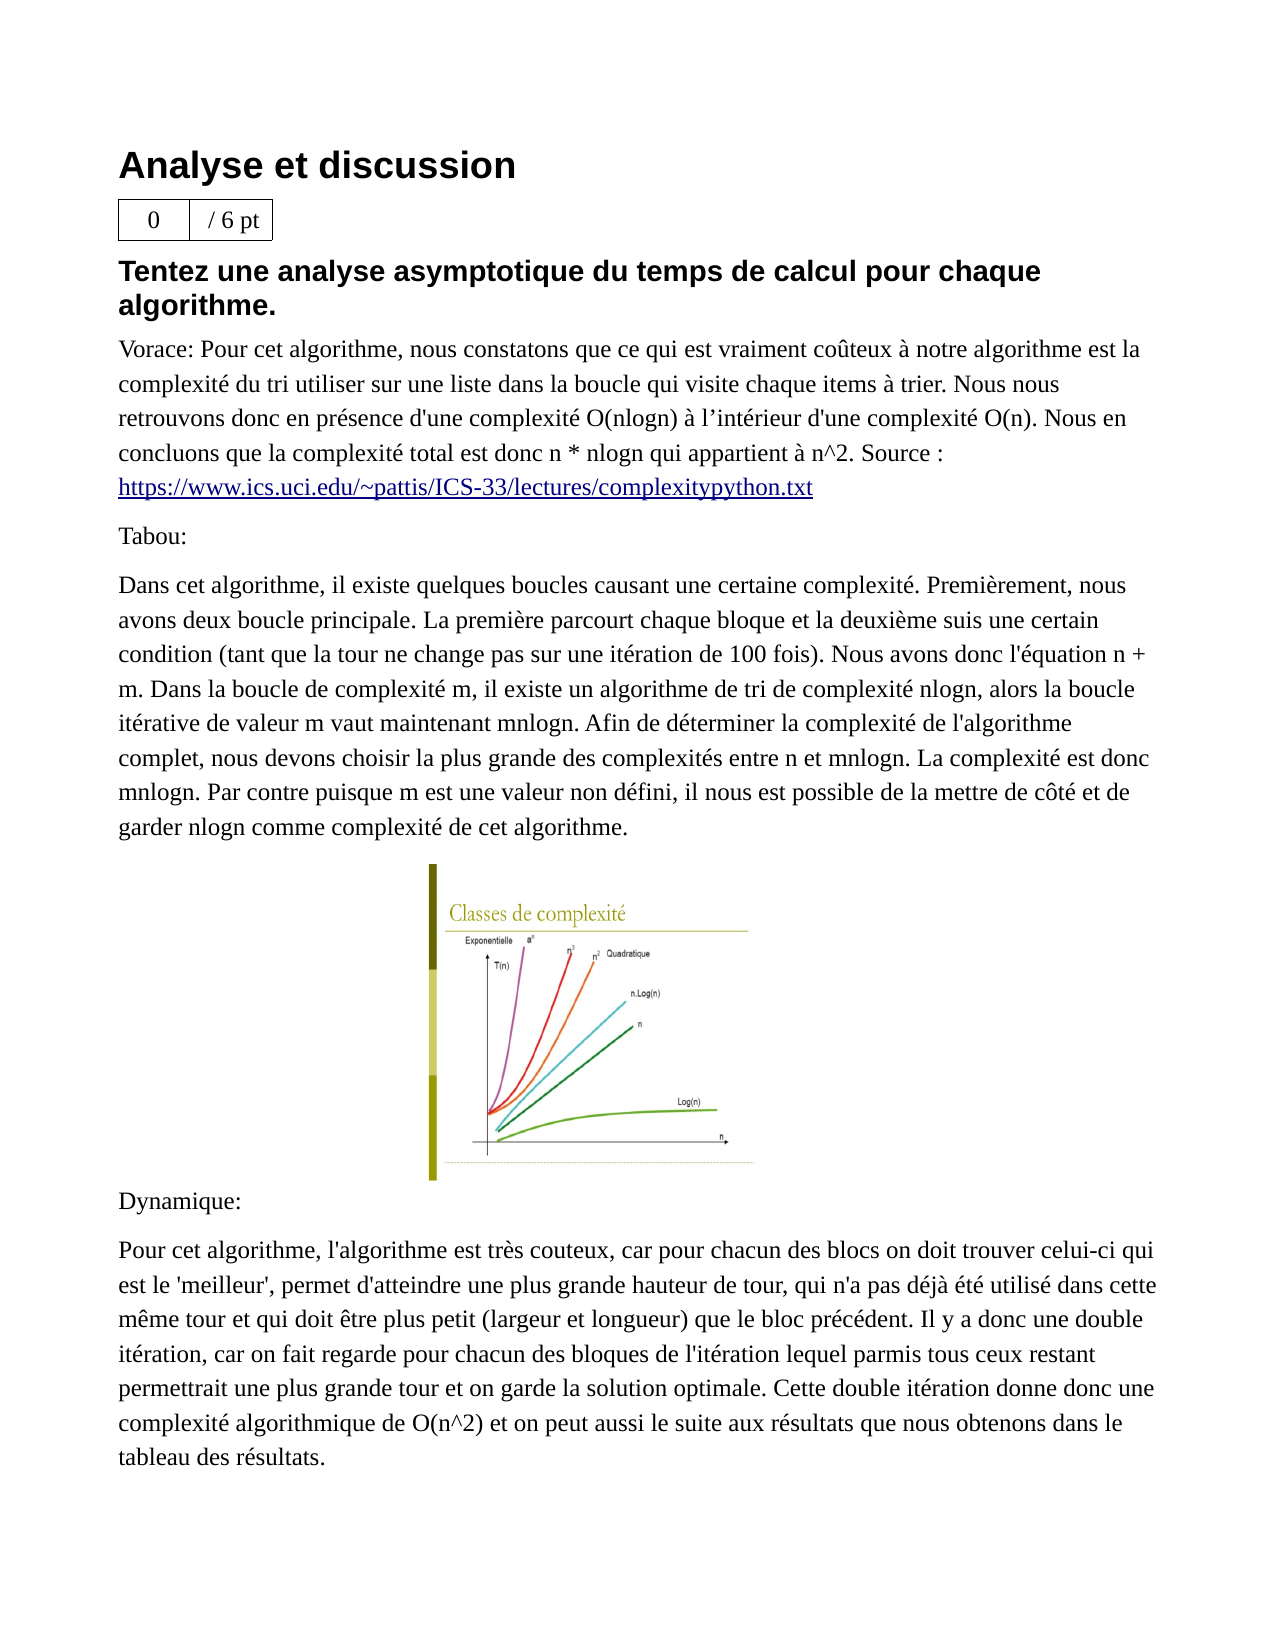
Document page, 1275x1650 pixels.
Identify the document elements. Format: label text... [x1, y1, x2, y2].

subtitle Tentez une analyse asymptotique du temps de calcul pour chaque algorithme. [118, 254, 1157, 322]
table_header 0 [119, 200, 189, 239]
text Pour cet algorithme, l'algorithme est très couteux, car pour chacun des blocs on doit trouver celui-ci qui est le 'meilleur', permet d'atteindre une plus grande hauteur de tour, qui n'a pas déjà été utilisé dans cette même tour et qui doit être plus petit (largeur et longueur) que le bloc précédent. Il y a donc une double itération, car on fait regarde pour chacun des bloques de l'itération lequel parmis tous ceux restant permettrait une plus grande tour et on garde la solution optimale. Cette double itération donne donc une complexité algorithmique de O(n^2) et on peut aussi le suite aux résultats que nous obtenons dans le tableau des résultats. [118, 1235, 1157, 1471]
picture [428, 864, 771, 1181]
text Vorace: Pour cet algorithme, nous constatons que ce qui est vraiment coûteux à notre algorithme est la complexité du tri utiliser sur une liste dans la boucle qui visite chaque items à trier. Nous nous retrouvons donc en présence d'une complexité O(nlogn) à l’intérieur d'une complexité O(n). Nous en concluons que la complexité total est donc n * nlogn qui appartient à n^2. Source : https://www.ics.uci.edu/~pattis/ICS-33/lectures/complexitypython.txt [118, 334, 1157, 501]
text Dans cet algorithme, il existe quelques boucles causant une certaine complexité. Premièrement, nous avons deux boucle principale. La première parcourt chaque bloque et la deuxième suis une certain condition (tant que la tour ne change pas sur une itération de 100 fois). Nous avons donc l'équation n + m. Dans la boucle de complexité m, il existe un algorithme de tri de complexité nlogn, alors la boucle itérative de valeur m vaut maintenant mnlogn. Afin de déterminer la complexité de l'algorithme complet, nous devons choisir la plus grande des complexités entre n et mnlogn. La complexité est donc mnlogn. Par contre puisque m est une valeur non défini, il nous est possible de la mettre de côté et de garder nlogn comme complexité de cet algorithme. [118, 570, 1157, 840]
text Tabou: [118, 521, 1157, 550]
subtitle Analyse et discussion [118, 143, 1157, 187]
table_header / 6 pt [190, 200, 272, 239]
text Dynamique: [118, 1181, 1157, 1215]
